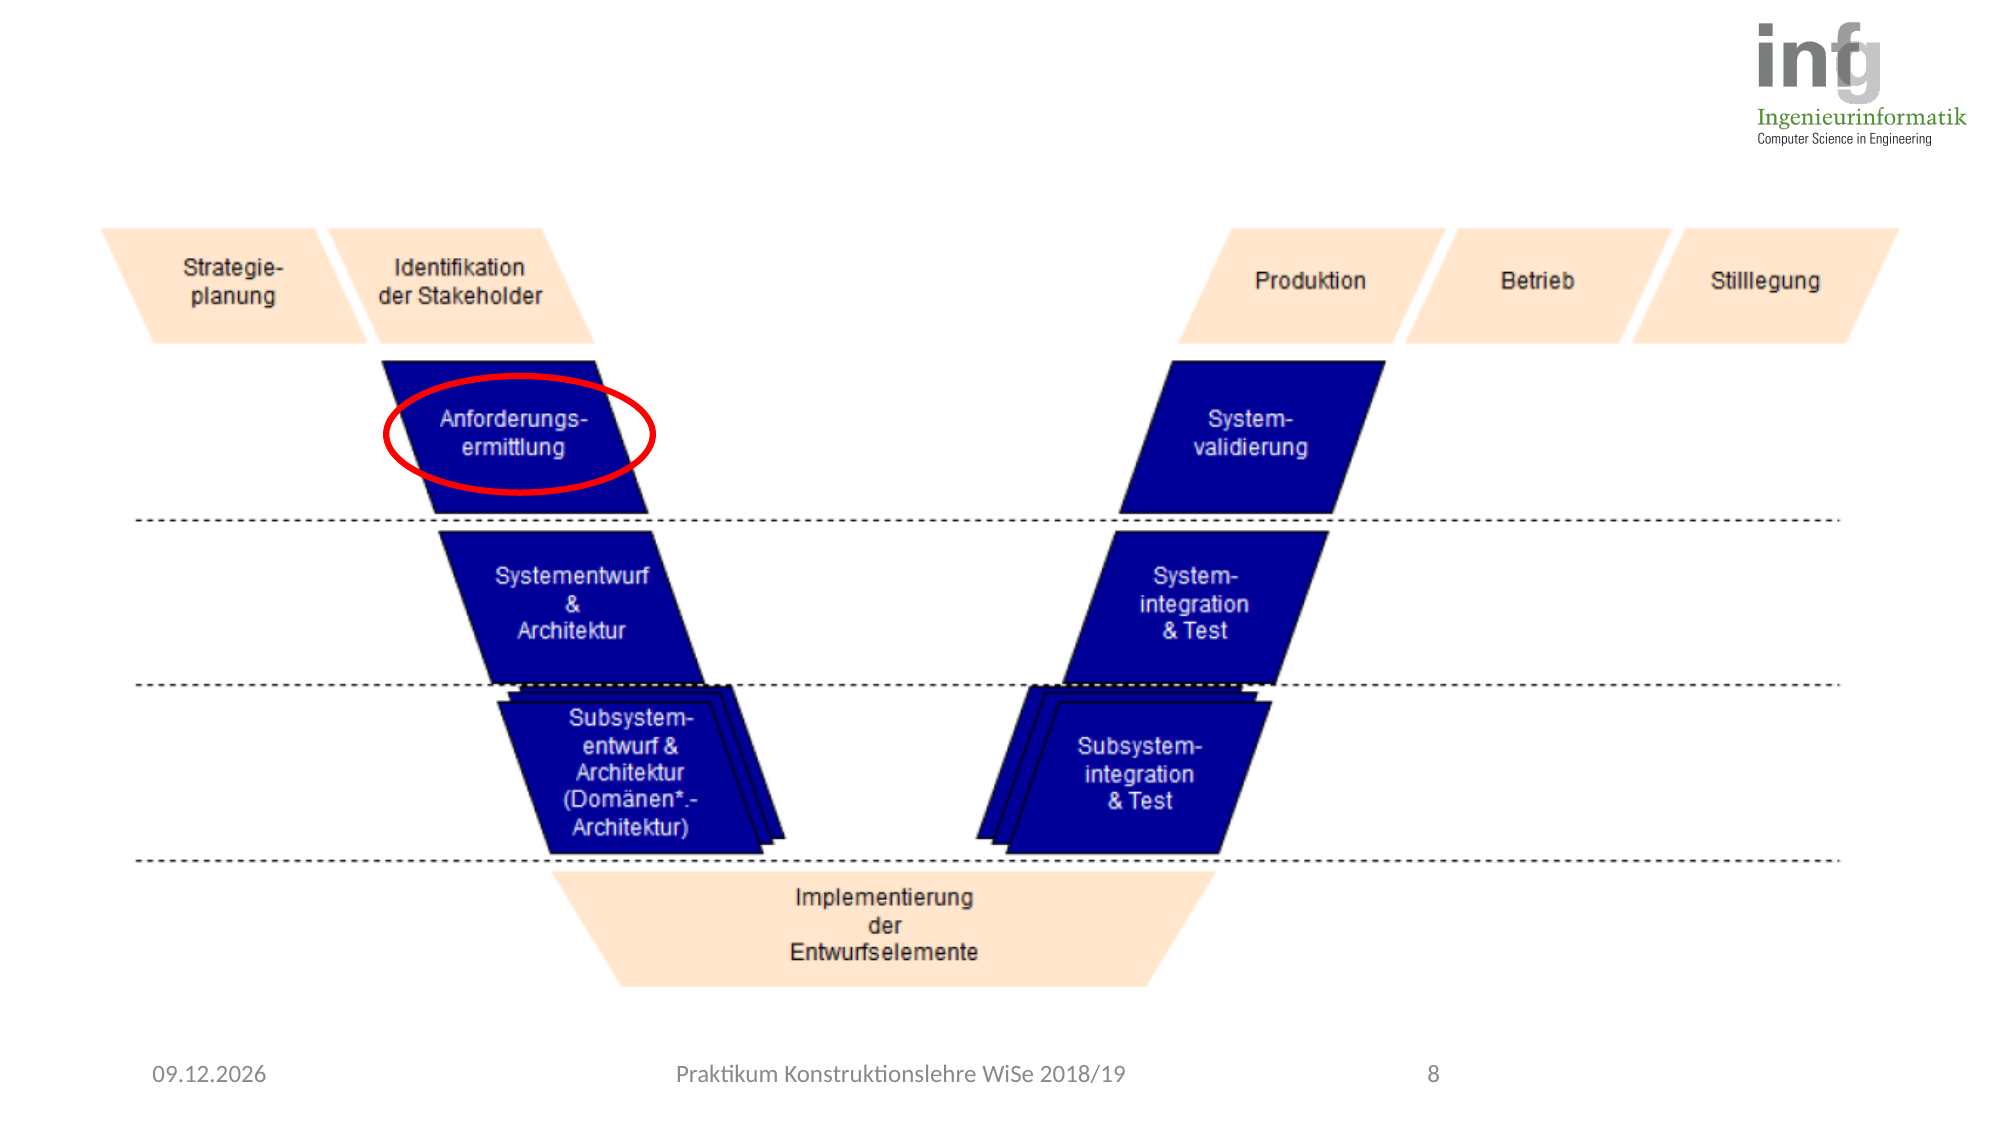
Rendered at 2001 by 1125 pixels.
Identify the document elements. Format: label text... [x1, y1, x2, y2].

text_box Praktikum Konstruktionslehre WiSe 2018/19 [403, 1042, 1400, 1103]
text_box 20.02.2019 [137, 1042, 403, 1103]
text_box 8 [1412, 1042, 1863, 1103]
picture [83, 170, 1916, 1024]
